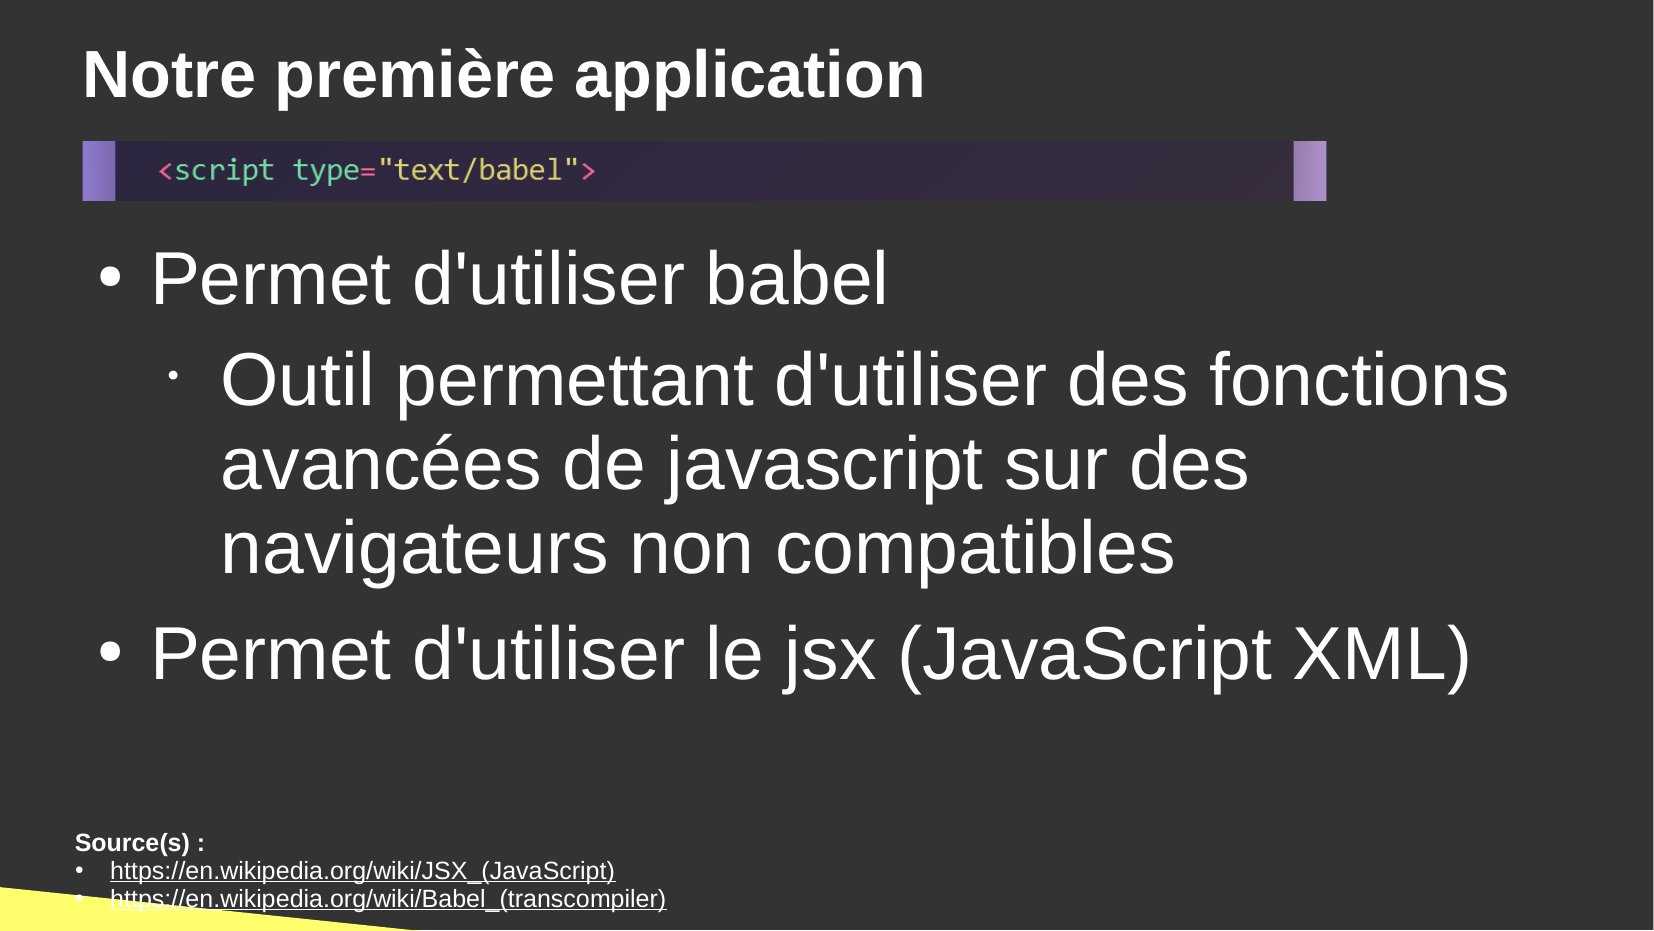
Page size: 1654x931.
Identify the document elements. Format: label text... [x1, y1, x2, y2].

list Permet d'utiliser babel Outil permettant d'utiliser des fonctions avancées de javascript sur des navigateurs non compatibles Permet d'utiliser le jsx (JavaScript XML) [79, 236, 1619, 745]
picture [82, 141, 1327, 201]
title Notre première application [82, 37, 1571, 114]
text_box [0, 887, 421, 931]
text_box Source(s) : https://en.wikipedia.org/wiki/JSX_(JavaScript) https://en.wikipedia.org/wiki/Babel_(transcompiler) [60, 821, 1546, 921]
